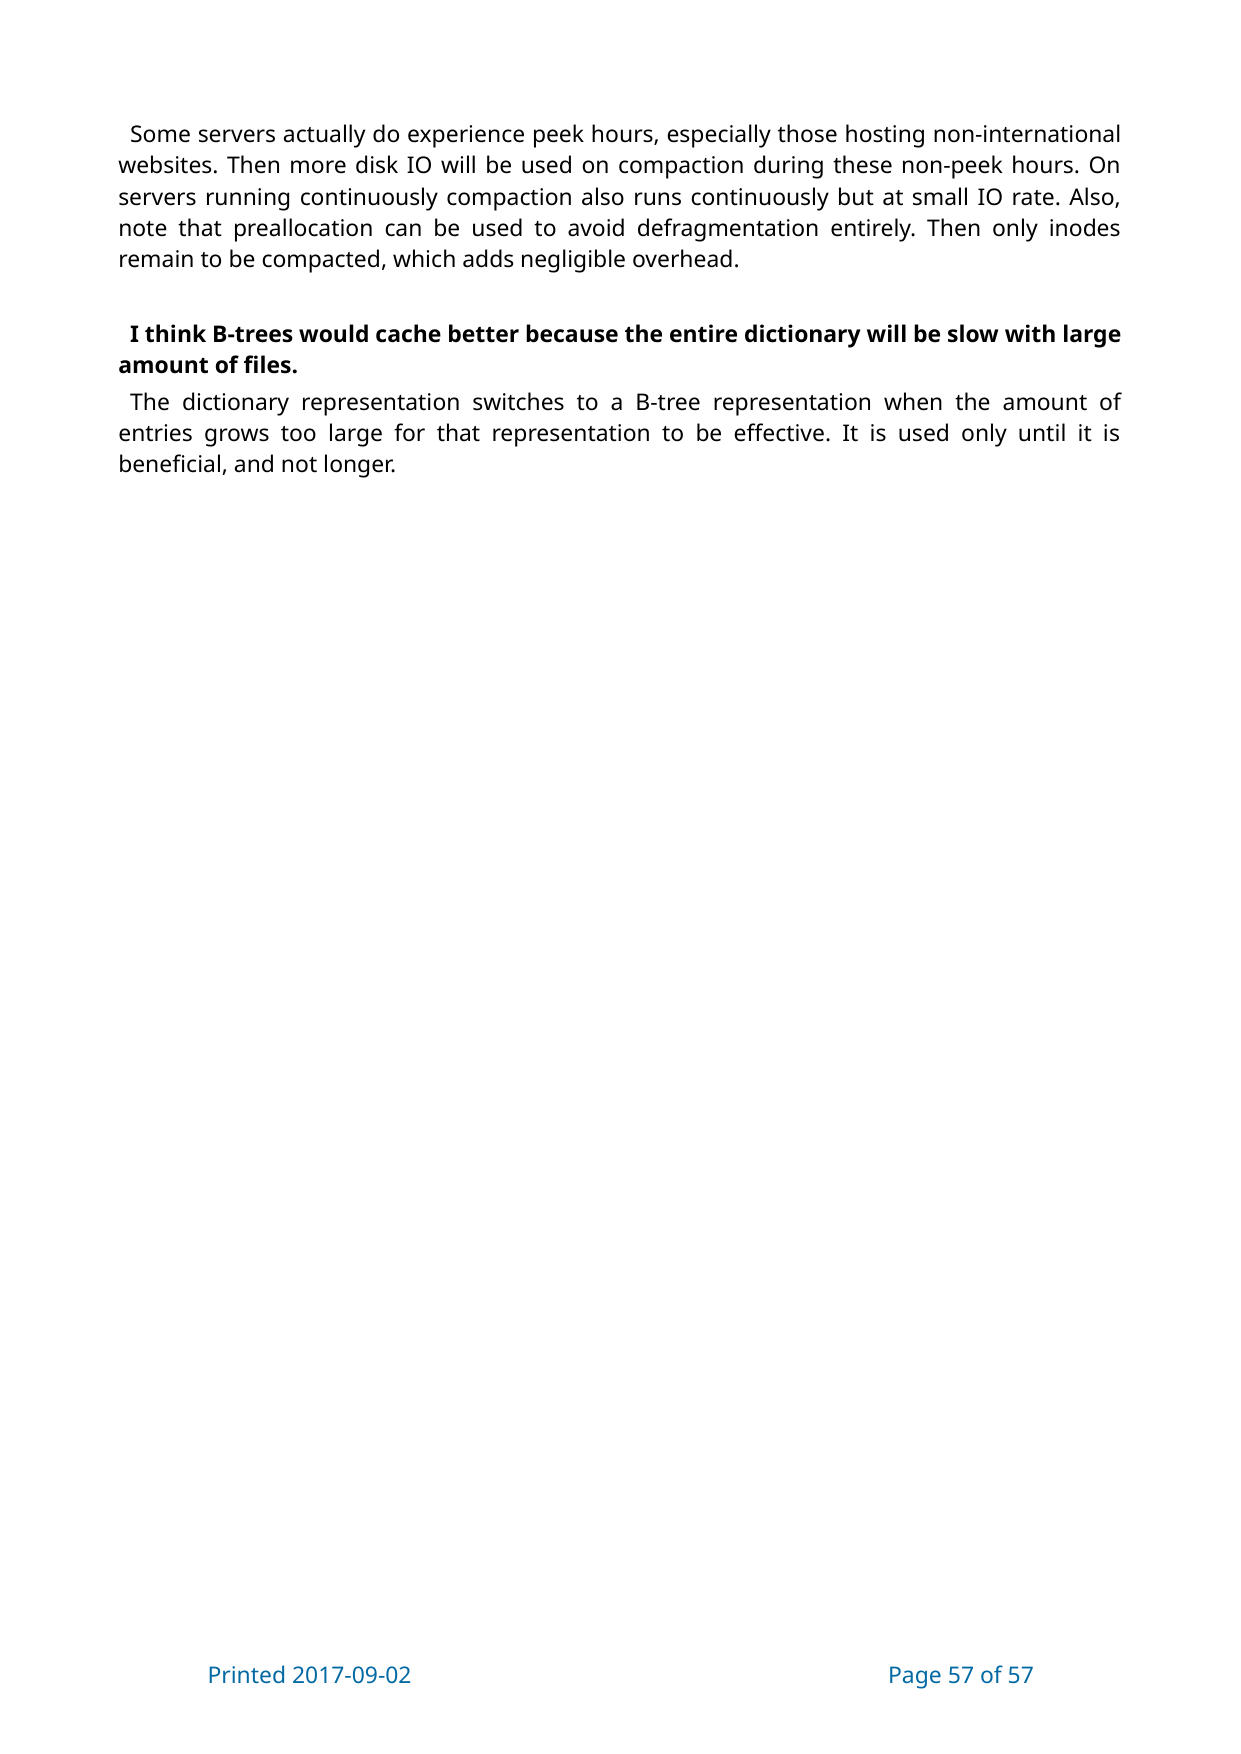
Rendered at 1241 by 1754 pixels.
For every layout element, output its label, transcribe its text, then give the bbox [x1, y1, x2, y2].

text Some servers actually do experience peek hours, especially those hosting non-international websites. Then more disk IO will be used on compaction during these non-peek hours. On servers running continuously compaction also runs continuously but at small IO rate. Also, note that preallocation can be used to avoid defragmentation entirely. Then only inodes remain to be compacted, which adds negligible overhead. [118, 118, 1122, 274]
text I think B-trees would cache better because the entire dictionary will be slow with large amount of files. [118, 317, 1122, 380]
text The dictionary representation switches to a B-tree representation when the amount of entries grows too large for that representation to be effective. It is used only until it is beneficial, and not longer. [118, 386, 1122, 480]
